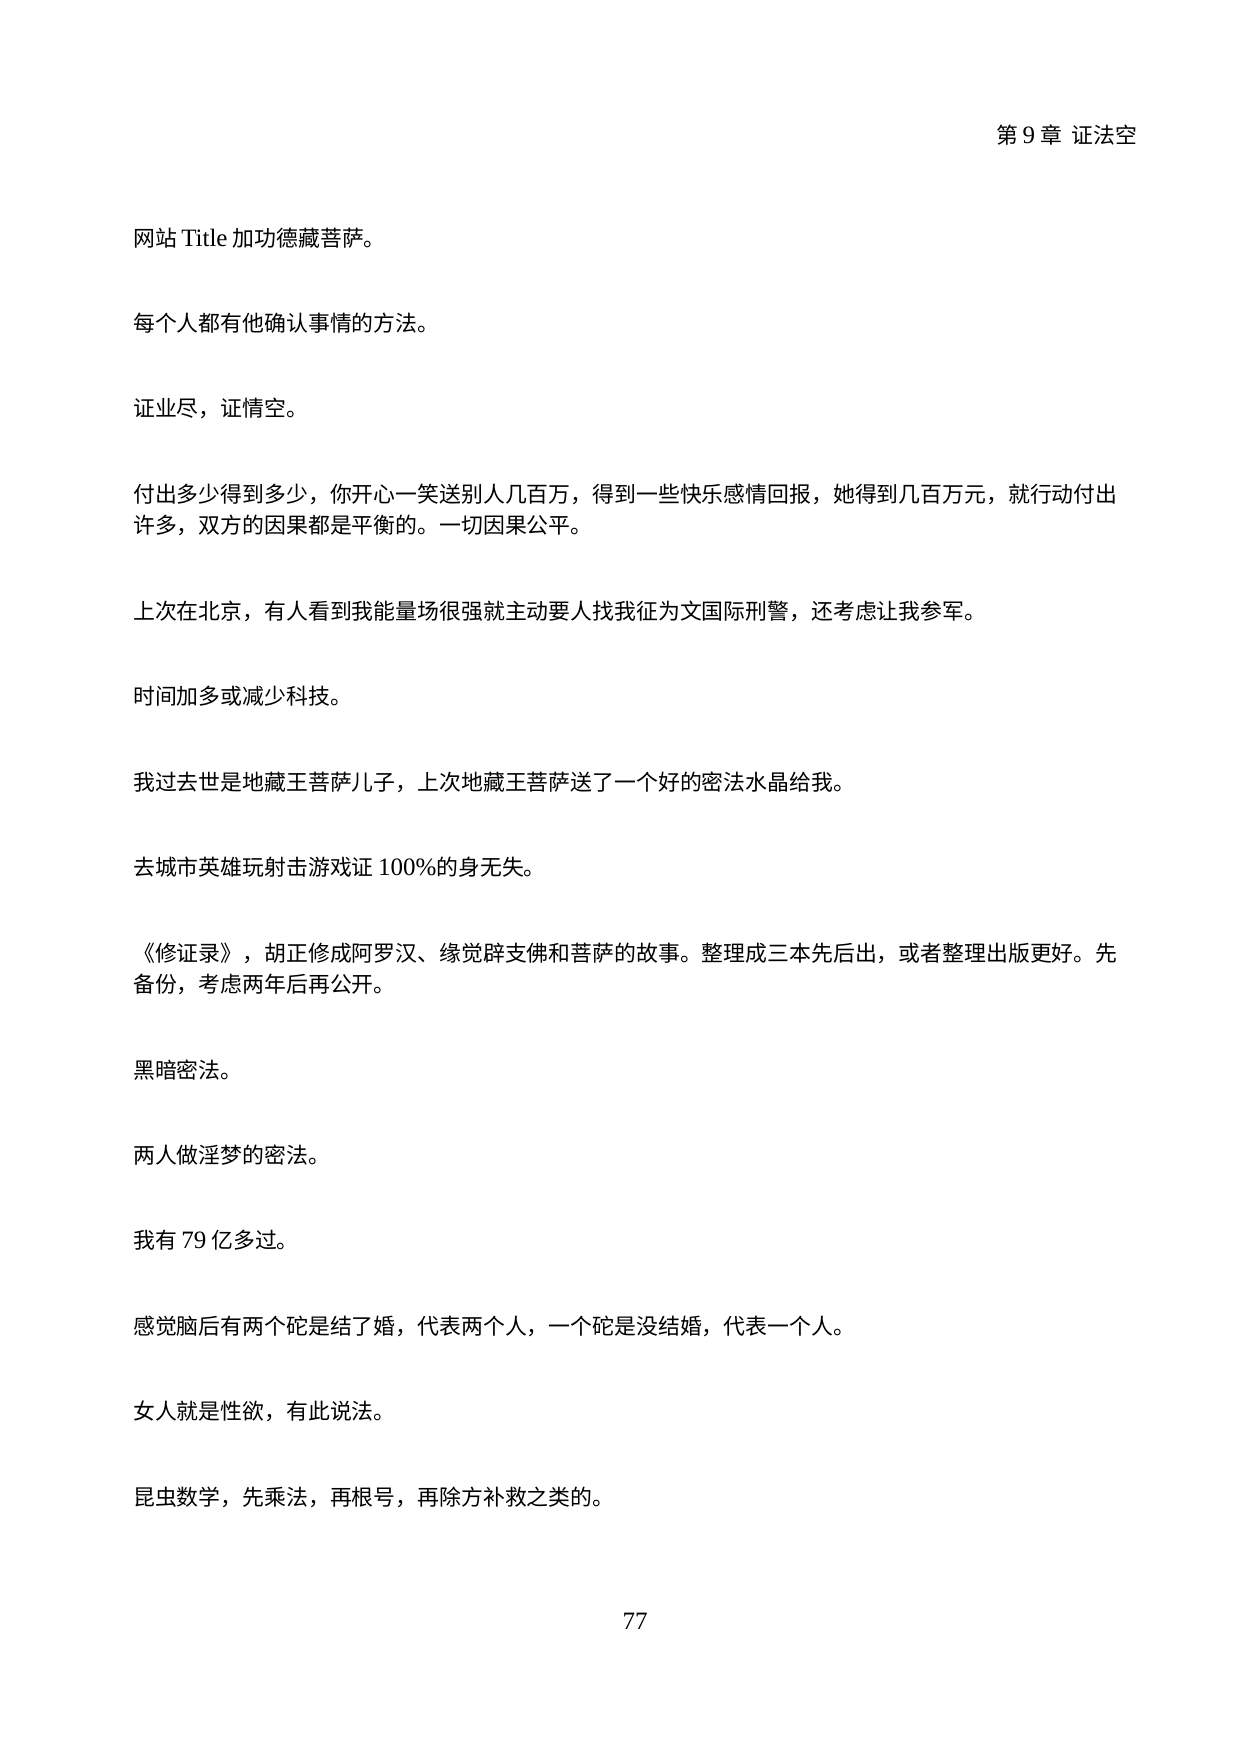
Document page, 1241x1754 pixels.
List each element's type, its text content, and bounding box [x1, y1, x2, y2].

text 两人做淫梦的密法。 [133, 1138, 1137, 1170]
text 网站Title加功德藏菩萨。 [133, 221, 1137, 252]
text 感觉脑后有两个砣是结了婚，代表两个人，一个砣是没结婚，代表一个人。 [133, 1309, 1137, 1341]
text 我有79亿多过。 [133, 1223, 1137, 1255]
text 《修证录》，胡正修成阿罗汉、缘觉辟支佛和菩萨的故事。整理成三本先后出，或者整理出版更好。先备份，考虑两年后再公开。 [133, 936, 1137, 999]
text 上次在北京，有人看到我能量场很强就主动要人找我征为文国际刑警，还考虑让我参军。 [133, 594, 1137, 626]
text 时间加多或减少科技。 [133, 679, 1137, 711]
text 我过去世是地藏王菩萨儿子，上次地藏王菩萨送了一个好的密法水晶给我。 [133, 765, 1137, 796]
text 去城市英雄玩射击游戏证100%的身无失。 [133, 850, 1137, 882]
text 女人就是性欲，有此说法。 [133, 1394, 1137, 1426]
text 黑暗密法。 [133, 1053, 1137, 1084]
text 付出多少得到多少，你开心一笑送别人几百万，得到一些快乐感情回报，她得到几百万元，就行动付出许多，双方的因果都是平衡的。一切因果公平。 [133, 477, 1137, 540]
text 证业尽，证情空。 [133, 391, 1137, 423]
text 每个人都有他确认事情的方法。 [133, 306, 1137, 338]
text 昆虫数学，先乘法，再根号，再除方补救之类的。 [133, 1480, 1137, 1511]
